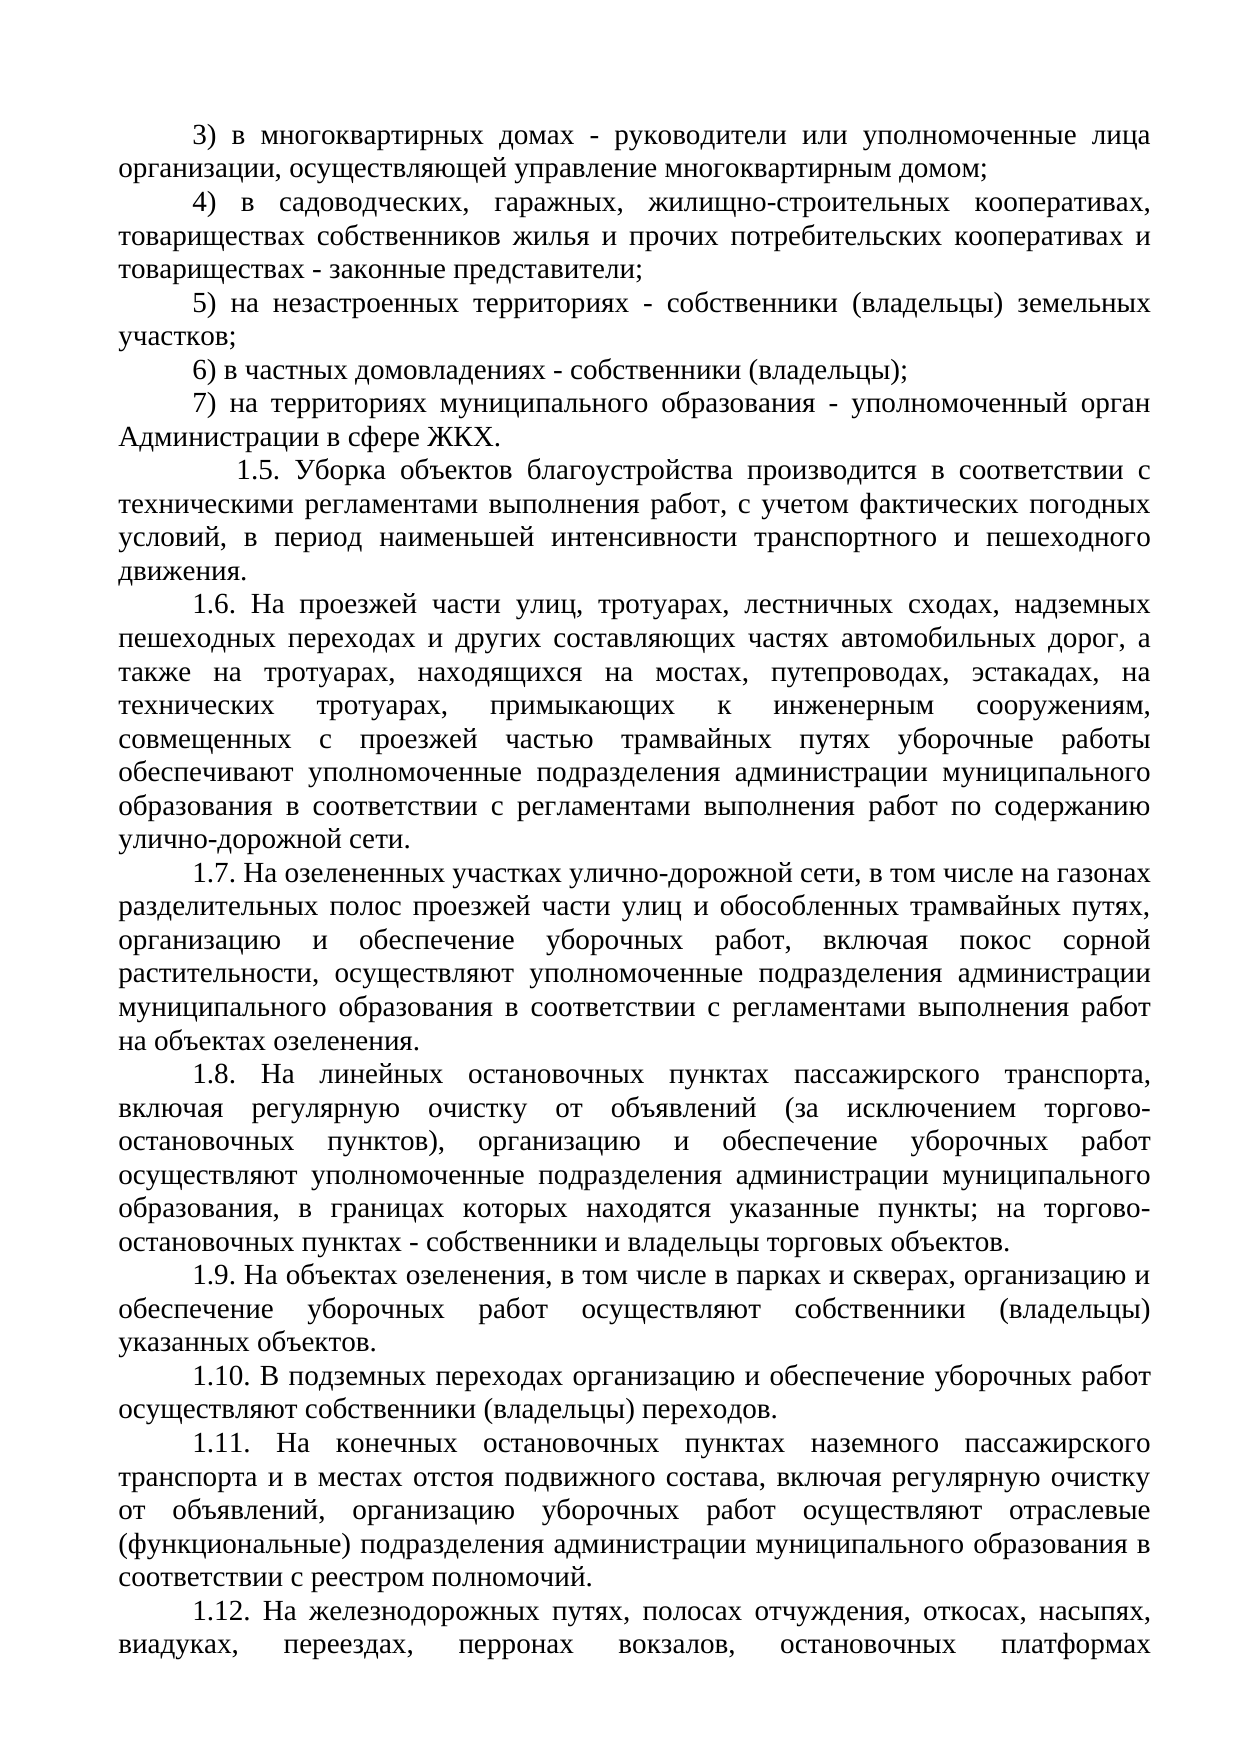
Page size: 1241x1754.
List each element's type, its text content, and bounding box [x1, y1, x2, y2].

text 6) в частных домовладениях - собственники (владельцы); [118, 352, 1152, 385]
text 1.7. На озелененных участках улично-дорожной сети, в том числе на газонах разделительных полос проезжей части улиц и обособленных трамвайных путях, организацию и обеспечение уборочных работ, включая покос сорной растительности, осуществляют уполномоченные подразделения администрации муниципального образования в соответствии с регламентами выполнения работ на объектах озеленения. [118, 855, 1152, 1056]
text 1.8. На линейных остановочных пунктах пассажирского транспорта, включая регулярную очистку от объявлений (за исключением торгово-остановочных пунктов), организацию и обеспечение уборочных работ осуществляют уполномоченные подразделения администрации муниципального образования, в границах которых находятся указанные пункты; на торгово-остановочных пунктах - собственники и владельцы торговых объектов. [118, 1056, 1152, 1257]
text 5) на незастроенных территориях - собственники (владельцы) земельных участков; [118, 285, 1152, 352]
text 1.12. На железнодорожных путях, полосах отчуждения, откосах, насыпях, виадуках, переездах, перронах вокзалов, остановочных платформах [118, 1593, 1152, 1660]
text 1.9. На объектах озеленения, в том числе в парках и скверах, организацию и обеспечение уборочных работ осуществляют собственники (владельцы) указанных объектов. [118, 1257, 1152, 1358]
text 1.6. На проезжей части улиц, тротуарах, лестничных сходах, надземных пешеходных переходах и других составляющих частях автомобильных дорог, а также на тротуарах, находящихся на мостах, путепроводах, эстакадах, на технических тротуарах, примыкающих к инженерным сооружениям, совмещенных с проезжей частью трамвайных путях уборочные работы обеспечивают уполномоченные подразделения администрации муниципального образования в соответствии с регламентами выполнения работ по содержанию улично-дорожной сети. [118, 587, 1152, 855]
text 1.10. В подземных переходах организацию и обеспечение уборочных работ осуществляют собственники (владельцы) переходов. [118, 1358, 1152, 1425]
text 1.11. На конечных остановочных пунктах наземного пассажирского транспорта и в местах отстоя подвижного состава, включая регулярную очистку от объявлений, организацию уборочных работ осуществляют отраслевые (функциональные) подразделения администрации муниципального образования в соответствии с реестром полномочий. [118, 1425, 1152, 1593]
text 1.5. Уборка объектов благоустройства производится в соответствии с техническими регламентами выполнения работ, с учетом фактических погодных условий, в период наименьшей интенсивности транспортного и пешеходного движения. [118, 452, 1152, 587]
text 4) в садоводческих, гаражных, жилищно-строительных кооперативах, товариществах собственников жилья и прочих потребительских кооперативах и товариществах - законные представители; [118, 184, 1152, 285]
text 3) в многоквартирных домах - руководители или уполномоченные лица организации, осуществляющей управление многоквартирным домом; [118, 117, 1152, 184]
text 7) на территориях муниципального образования - уполномоченный орган Администрации в сфере ЖКХ. [118, 385, 1152, 452]
